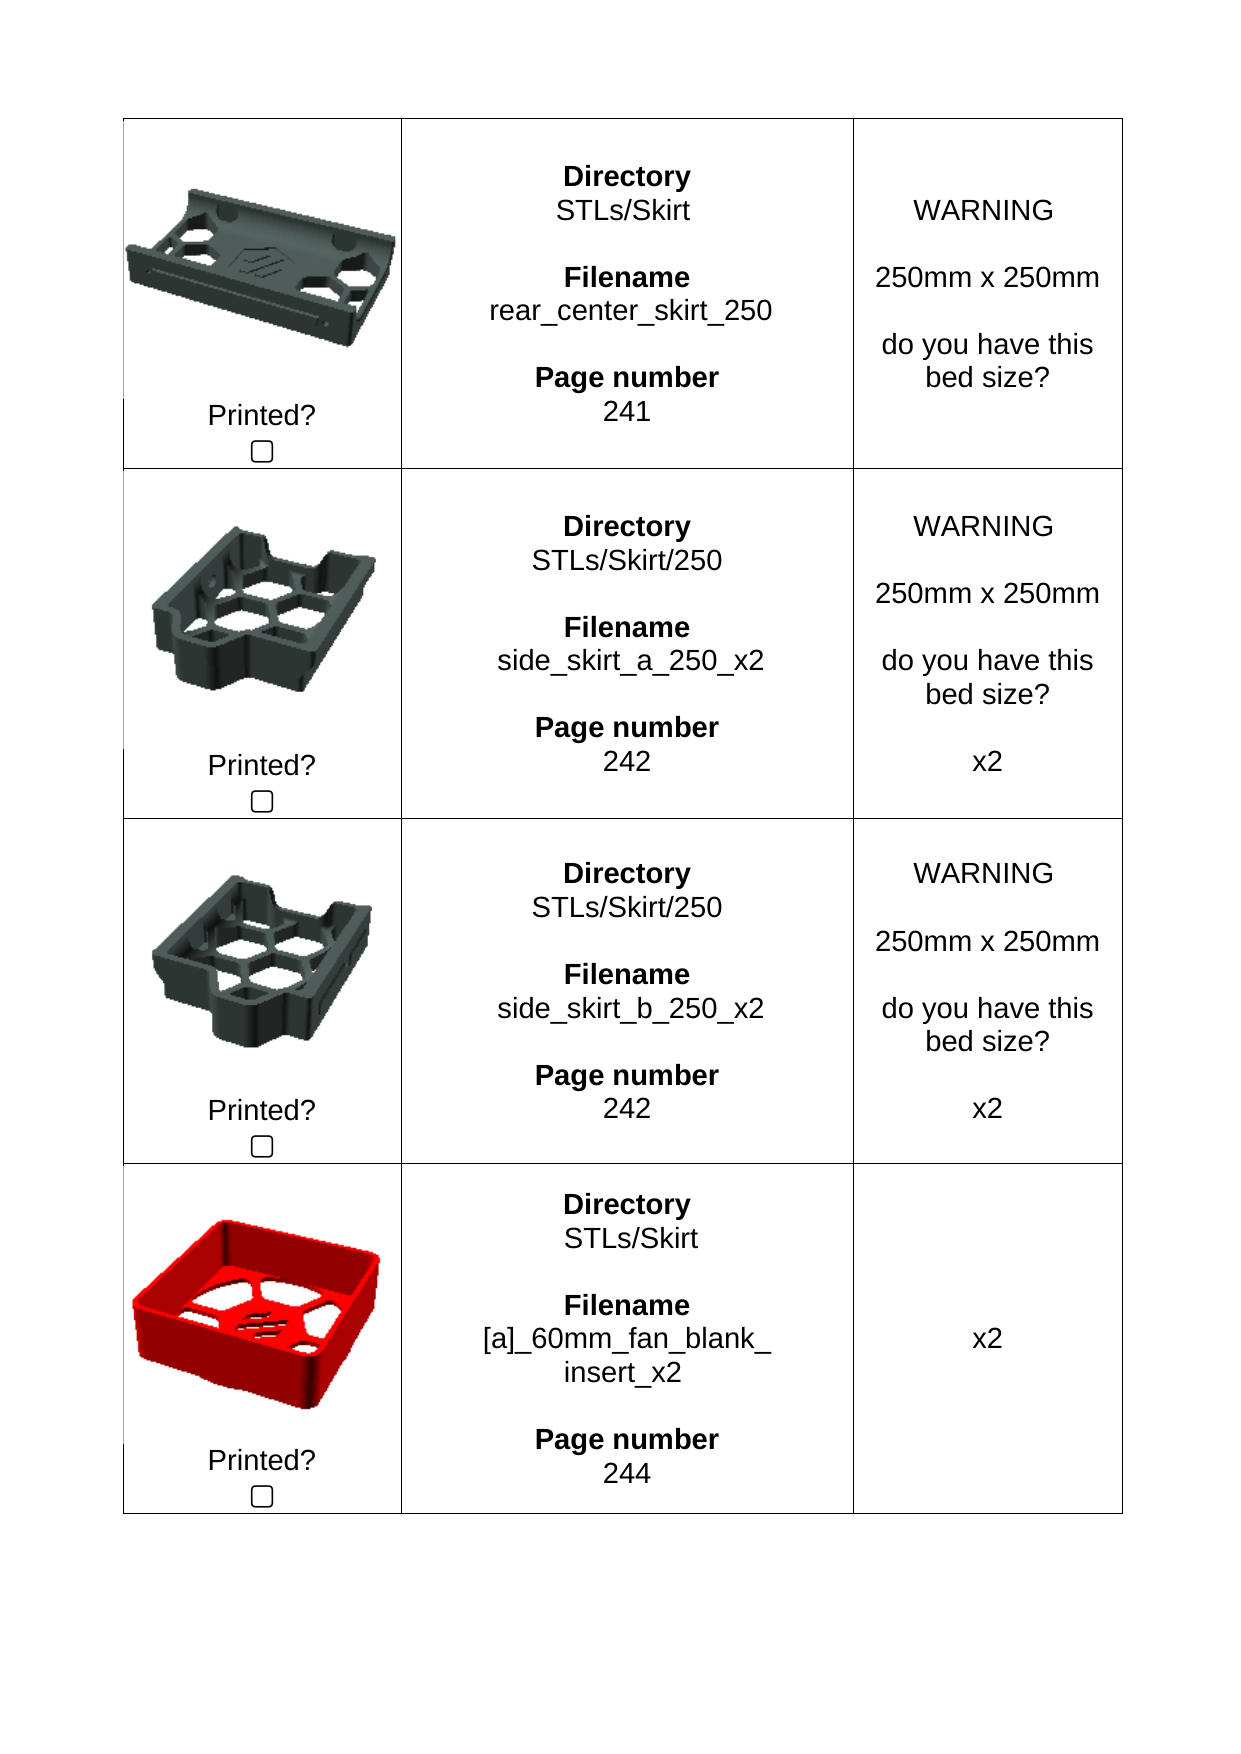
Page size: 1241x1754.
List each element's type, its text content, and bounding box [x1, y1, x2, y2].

picture [123, 471, 401, 749]
table_cell WARNING 250mm x 250mm do you have this bed size? x2 [854, 469, 1122, 818]
table_cell Printed? ▢ [124, 749, 401, 818]
table_cell Printed? ▢ [124, 819, 401, 1163]
table_cell x2 [854, 1164, 1122, 1513]
table_cell WARNING 250mm x 250mm do you have this bed size? x2 [854, 819, 1122, 1163]
table_cell Printed? ▢ [124, 399, 401, 468]
picture [123, 121, 401, 399]
table_cell Directory STLs/Skirt Filename [a]_60mm_fan_blank_ insert_x2 Page number 244 [402, 1164, 853, 1513]
table_cell Directory STLs/Skirt Filename rear_center_skirt_250 Page number 241 [402, 119, 853, 468]
picture [125, 821, 398, 1094]
table_cell Directory STLs/Skirt/250 Filename side_skirt_b_250_x2 Page number 242 [402, 819, 853, 1163]
table_cell Printed? ▢ [124, 1444, 401, 1513]
table_cell WARNING 250mm x 250mm do you have this bed size? [854, 119, 1122, 468]
picture [123, 1166, 401, 1444]
table_cell Directory STLs/Skirt/250 Filename side_skirt_a_250_x2 Page number 242 [402, 469, 853, 818]
